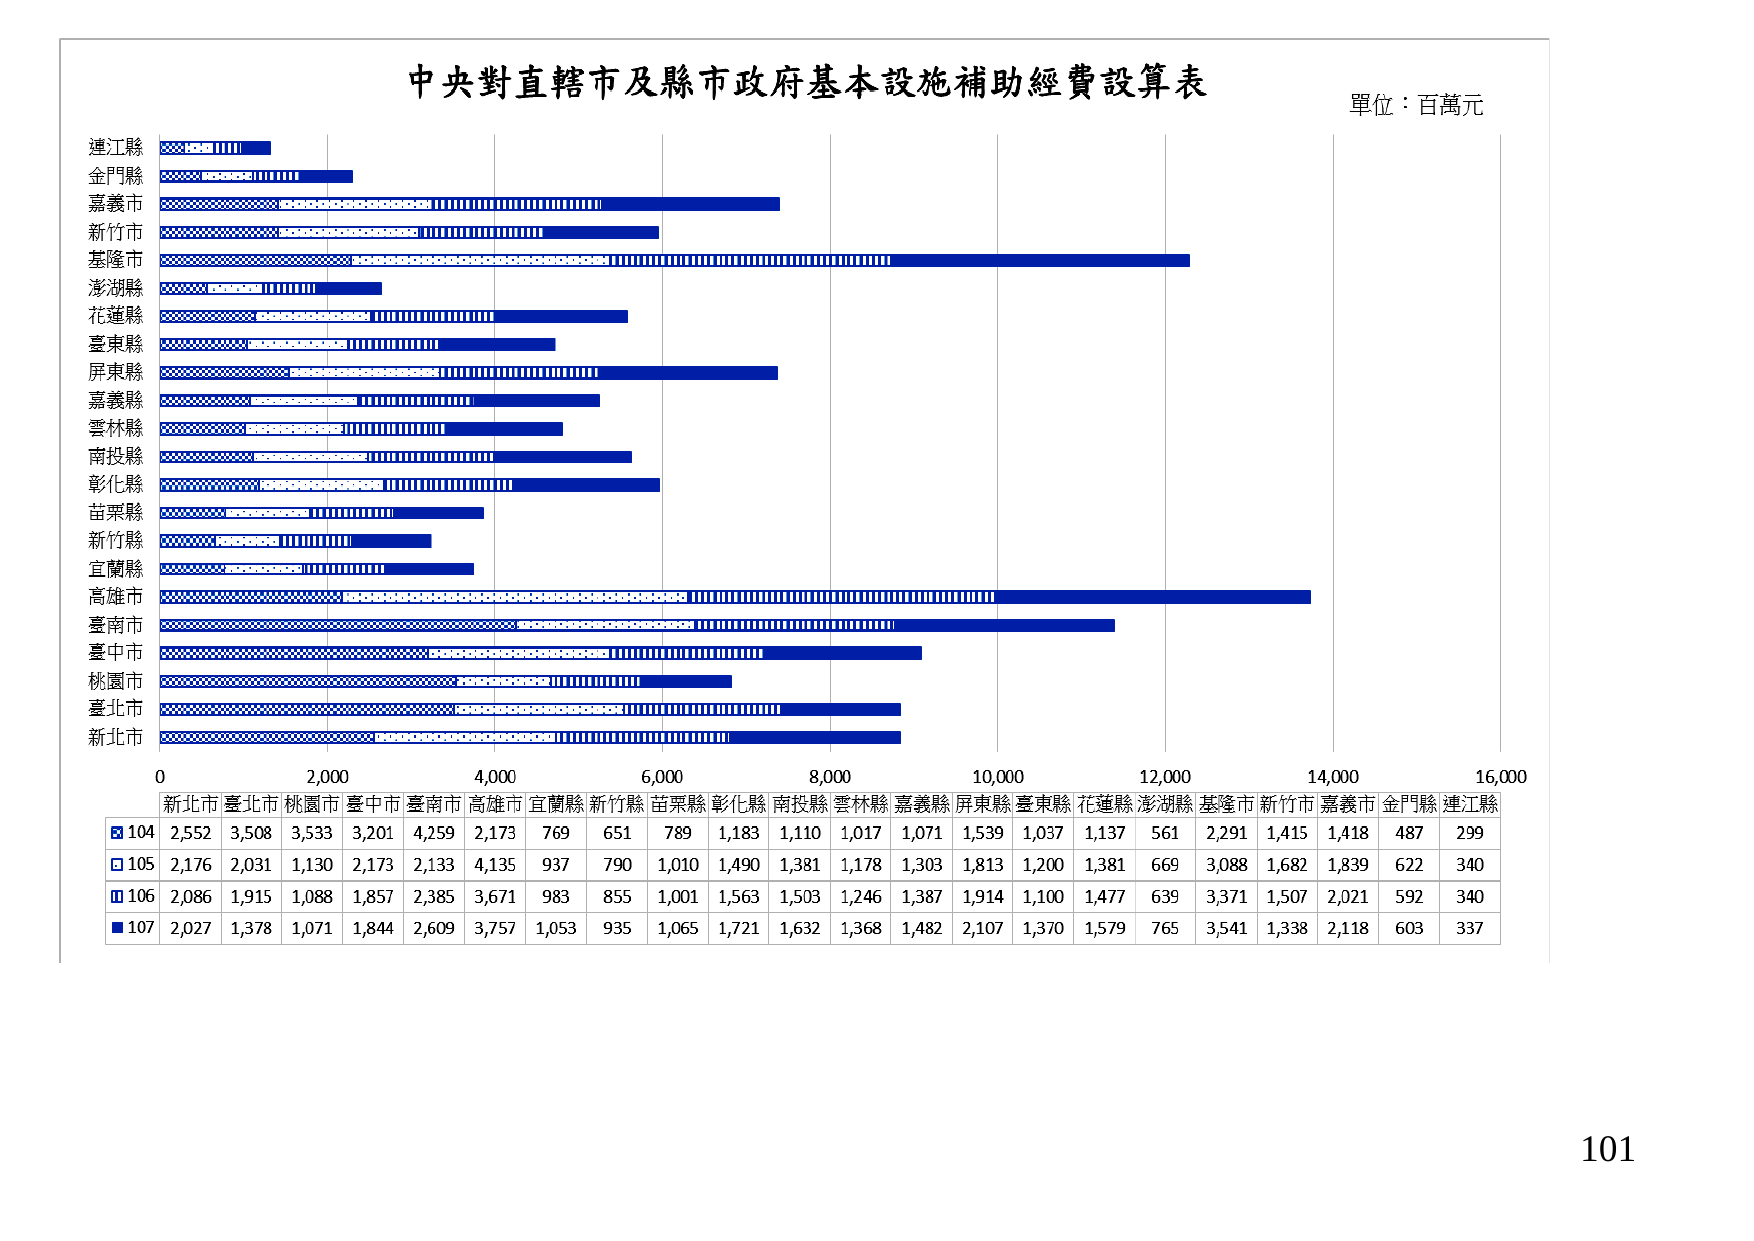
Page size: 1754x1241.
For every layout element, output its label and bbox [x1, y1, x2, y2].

picture [59, 38, 1550, 963]
